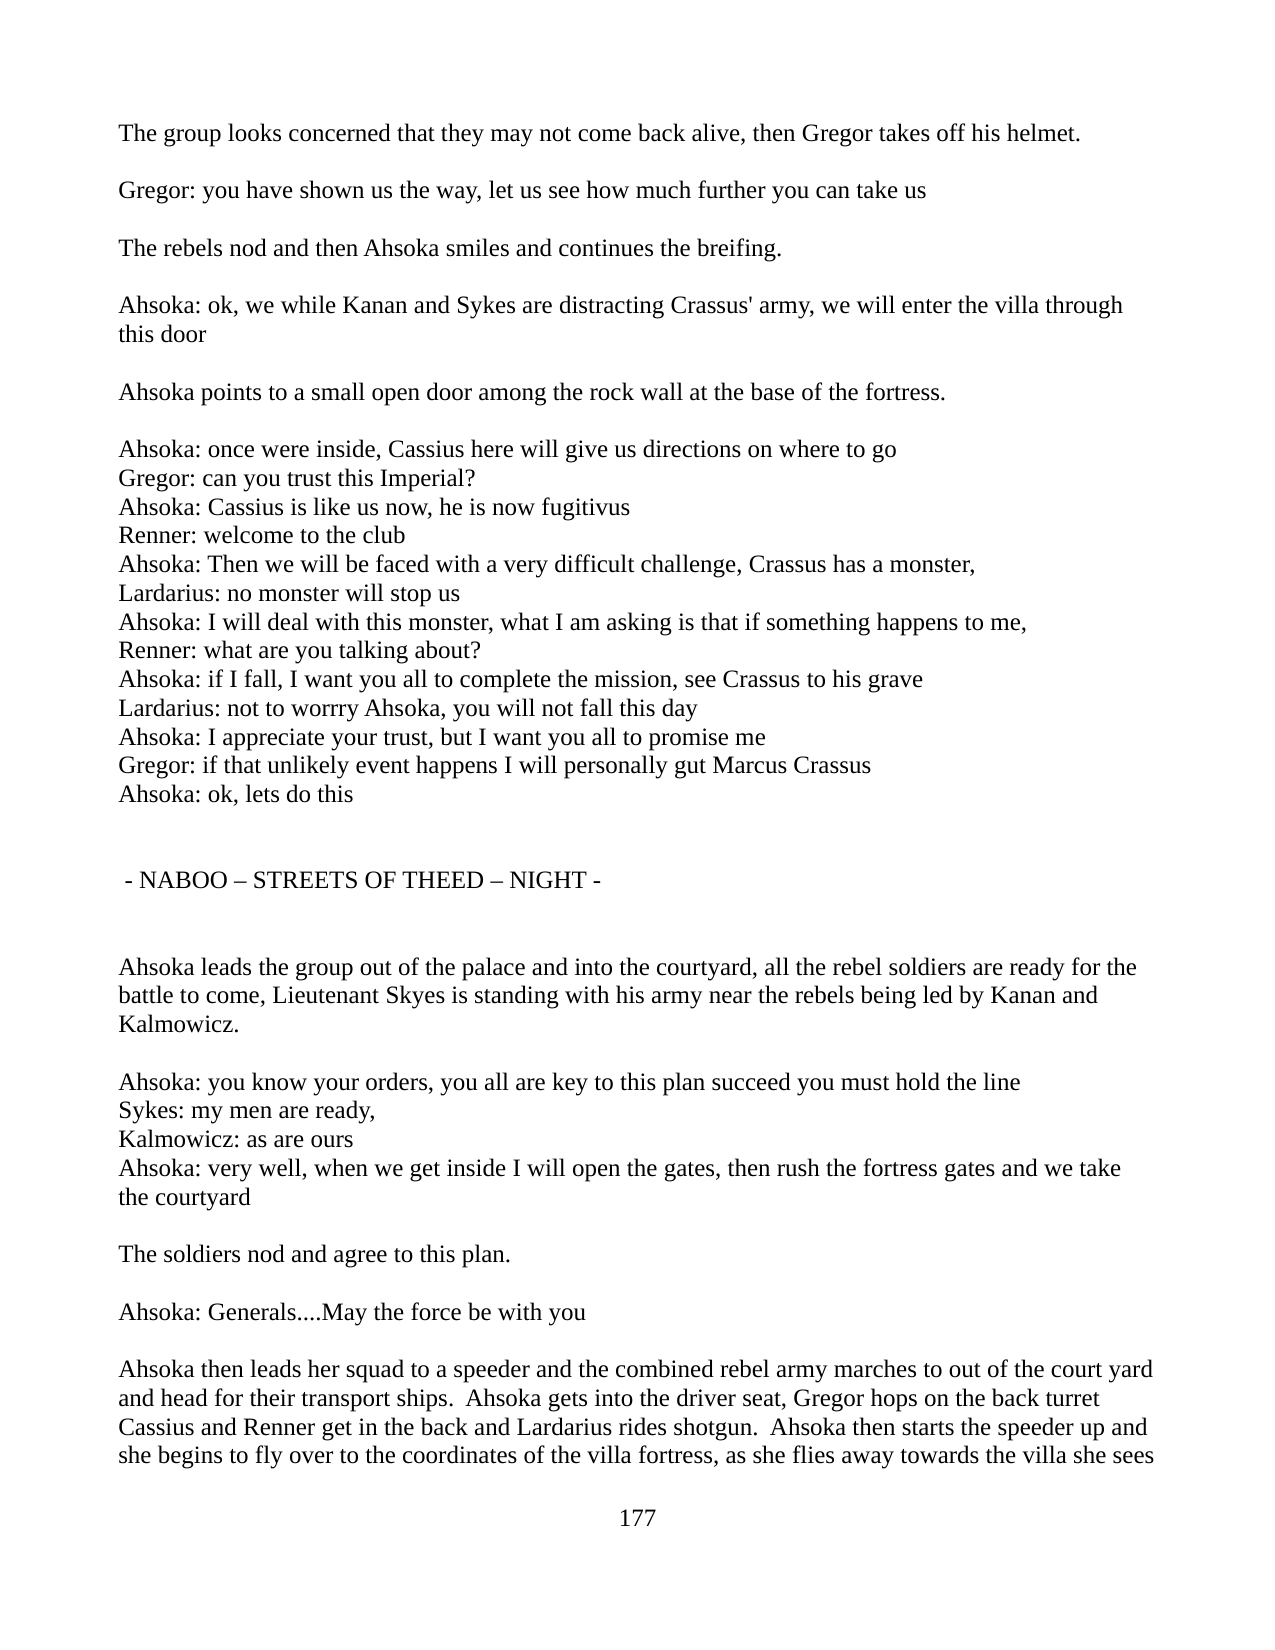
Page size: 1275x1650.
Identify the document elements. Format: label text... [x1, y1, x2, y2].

text - NABOO – STREETS OF THEED – NIGHT - [118, 866, 1157, 894]
text Kalmowicz: as are ours [118, 1124, 1157, 1153]
text Ahsoka: very well, when we get inside I will open the gates, then rush the fortress gates and we take the courtyard [118, 1153, 1157, 1211]
text Ahsoka then leads her squad to a speeder and the combined rebel army marches to out of the court yard and head for their transport ships. Ahsoka gets into the driver seat, Gregor hops on the back turret Cassius and Renner get in the back and Lardarius rides shotgun. Ahsoka then starts the speeder up and she begins to fly over to the coordinates of the villa fortress, as she flies away towards the villa she sees [118, 1354, 1157, 1469]
text The rebels nod and then Ahsoka smiles and continues the breifing. [118, 233, 1157, 262]
text The soldiers nod and agree to this plan. [118, 1239, 1157, 1268]
text Ahsoka: Then we will be faced with a very difficult challenge, Crassus has a monster, [118, 549, 1157, 578]
text Lardarius: not to worrry Ahsoka, you will not fall this day [118, 693, 1157, 722]
text Ahsoka points to a small open door among the rock wall at the base of the fortress. [118, 377, 1157, 406]
text Ahsoka: I appreciate your trust, but I want you all to promise me [118, 722, 1157, 751]
text Ahsoka: ok, we while Kanan and Sykes are distracting Crassus' army, we will enter the villa through this door [118, 291, 1157, 348]
text Lardarius: no monster will stop us [118, 578, 1157, 607]
text Gregor: if that unlikely event happens I will personally gut Marcus Crassus [118, 751, 1157, 779]
text Ahsoka: if I fall, I want you all to complete the mission, see Crassus to his grave [118, 664, 1157, 693]
text Ahsoka: Generals....May the force be with you [118, 1297, 1157, 1326]
text Gregor: can you trust this Imperial? [118, 463, 1157, 492]
text Ahsoka: Cassius is like us now, he is now fugitivus [118, 492, 1157, 521]
text Renner: welcome to the club [118, 521, 1157, 549]
text Sykes: my men are ready, [118, 1096, 1157, 1124]
text Ahsoka leads the group out of the palace and into the courtyard, all the rebel soldiers are ready for the battle to come, Lieutenant Skyes is standing with his army near the rebels being led by Kanan and Kalmowicz. [118, 952, 1157, 1038]
text Ahsoka: once were inside, Cassius here will give us directions on where to go [118, 434, 1157, 463]
text Ahsoka: you know your orders, you all are key to this plan succeed you must hold the line [118, 1067, 1157, 1096]
text The group looks concerned that they may not come back alive, then Gregor takes off his helmet. [118, 118, 1157, 147]
text Gregor: you have shown us the way, let us see how much further you can take us [118, 176, 1157, 204]
text Ahsoka: I will deal with this monster, what I am asking is that if something happens to me, [118, 607, 1157, 636]
text Renner: what are you talking about? [118, 636, 1157, 664]
text Ahsoka: ok, lets do this [118, 779, 1157, 808]
